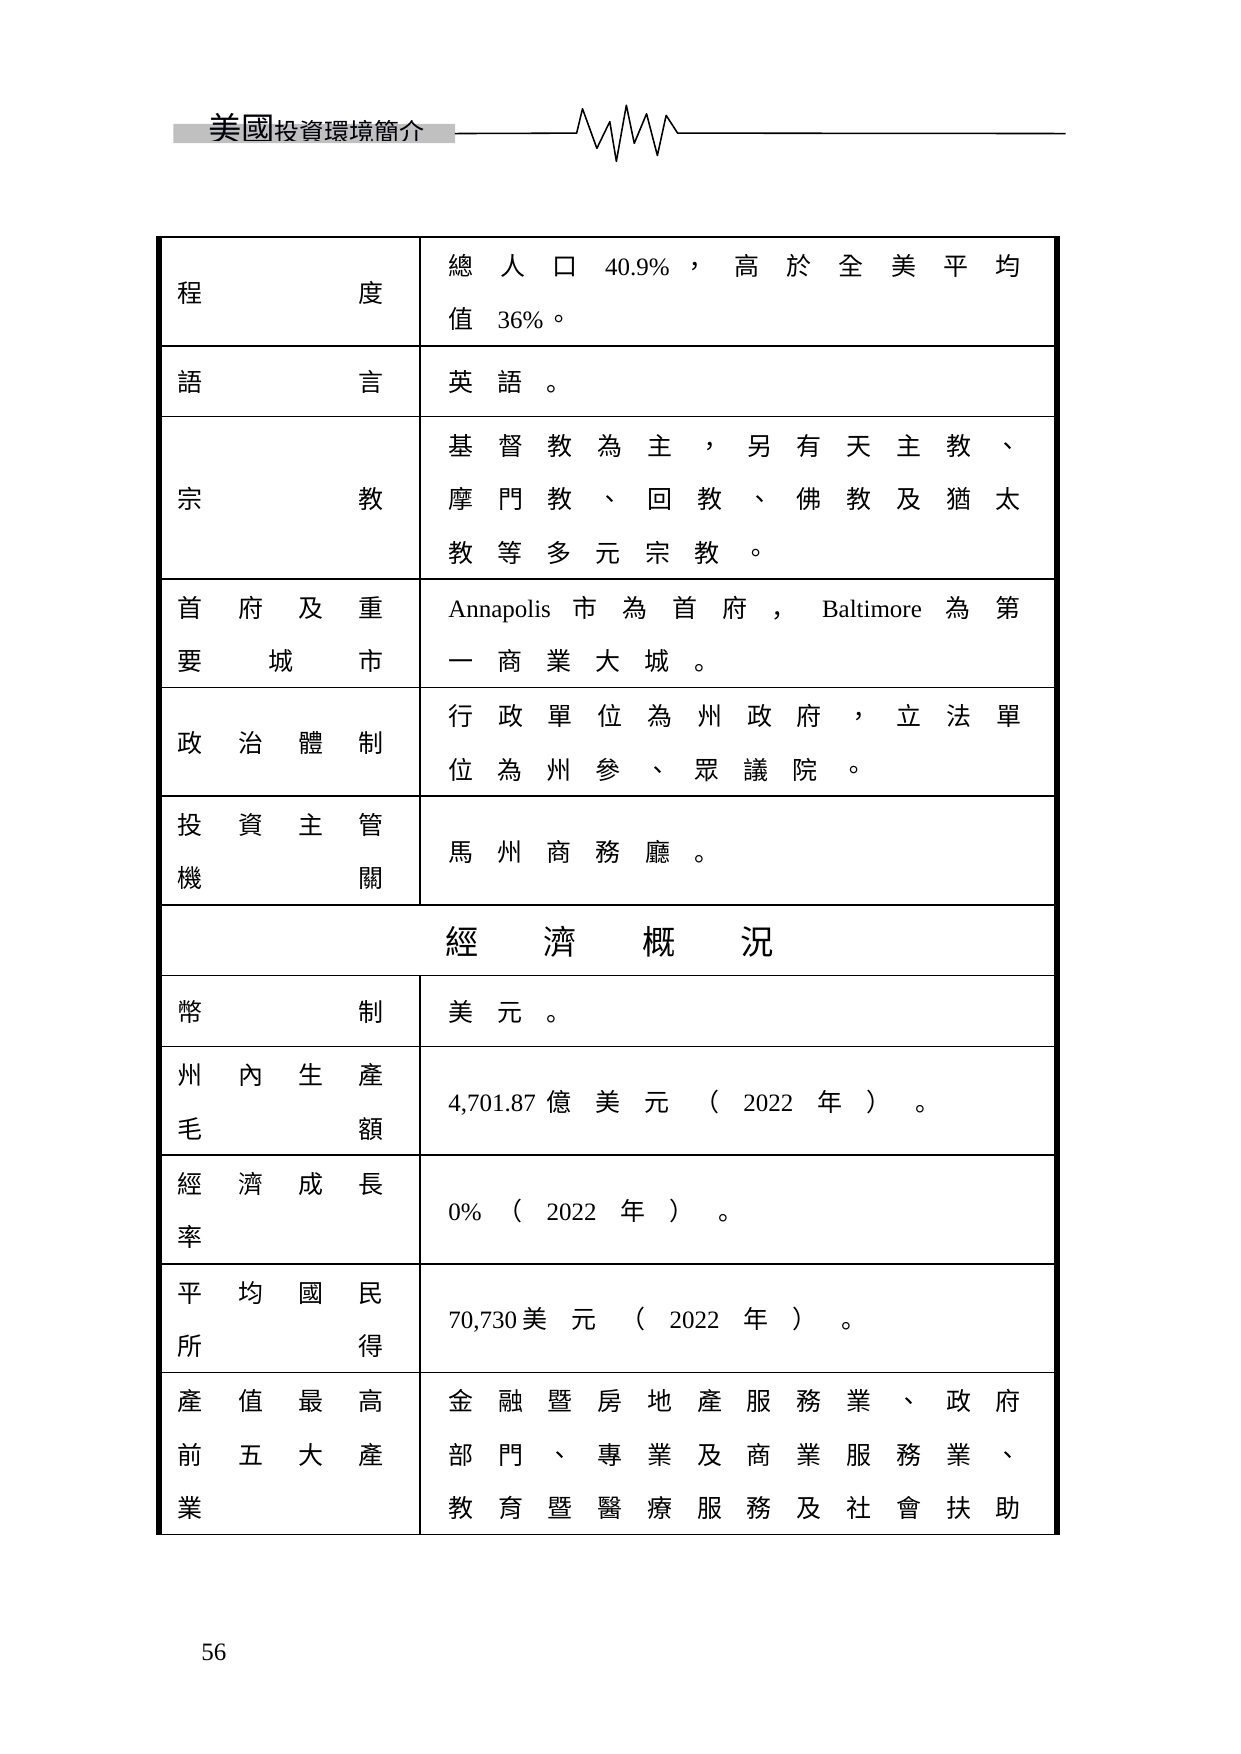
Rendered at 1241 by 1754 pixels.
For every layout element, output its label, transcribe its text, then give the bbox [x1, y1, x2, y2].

table_cell 語言 [162, 347, 419, 416]
table_cell 產值最高前五大產業 [162, 1373, 419, 1534]
table_cell 金融暨房地產服務業、政府部門、專業及商業服務業、教育暨醫療服務及社會扶助 [421, 1373, 1054, 1534]
table_cell 行政單位為州政府，立法單位為州參、眾議院。 [421, 688, 1054, 795]
table_cell 經 濟 概 況 [162, 906, 1054, 975]
table_cell Annapolis市為首府，Baltimore為第一商業大城。 [421, 580, 1054, 687]
table_cell 宗教 [162, 417, 419, 578]
table_cell 政治體制 [162, 688, 419, 795]
table_cell 經濟成長率 [162, 1156, 419, 1263]
table_cell 平均國民所得 [162, 1265, 419, 1371]
table_cell 幣制 [162, 976, 419, 1046]
table_cell 0%（2022年）。 [421, 1156, 1054, 1263]
table_cell 美元。 [421, 976, 1054, 1046]
table_cell 總人口40.9%，高於全美平均值36%。 [421, 238, 1054, 345]
table_cell 首府及重要城市 [162, 580, 419, 687]
table_cell 州內生產毛額 [162, 1047, 419, 1154]
table_cell 4,701.87億美元（2022年）。 [421, 1047, 1054, 1154]
table_cell 70,730美元（2022年）。 [421, 1265, 1054, 1371]
table_cell 英語。 [421, 347, 1054, 416]
table_cell 馬州商務廳。 [421, 797, 1054, 904]
table_cell 程度 [162, 238, 419, 345]
table_cell 投資主管機關 [162, 797, 419, 904]
table_cell 基督教為主，另有天主教、摩門教、回教、佛教及猶太教等多元宗教。 [421, 417, 1054, 578]
